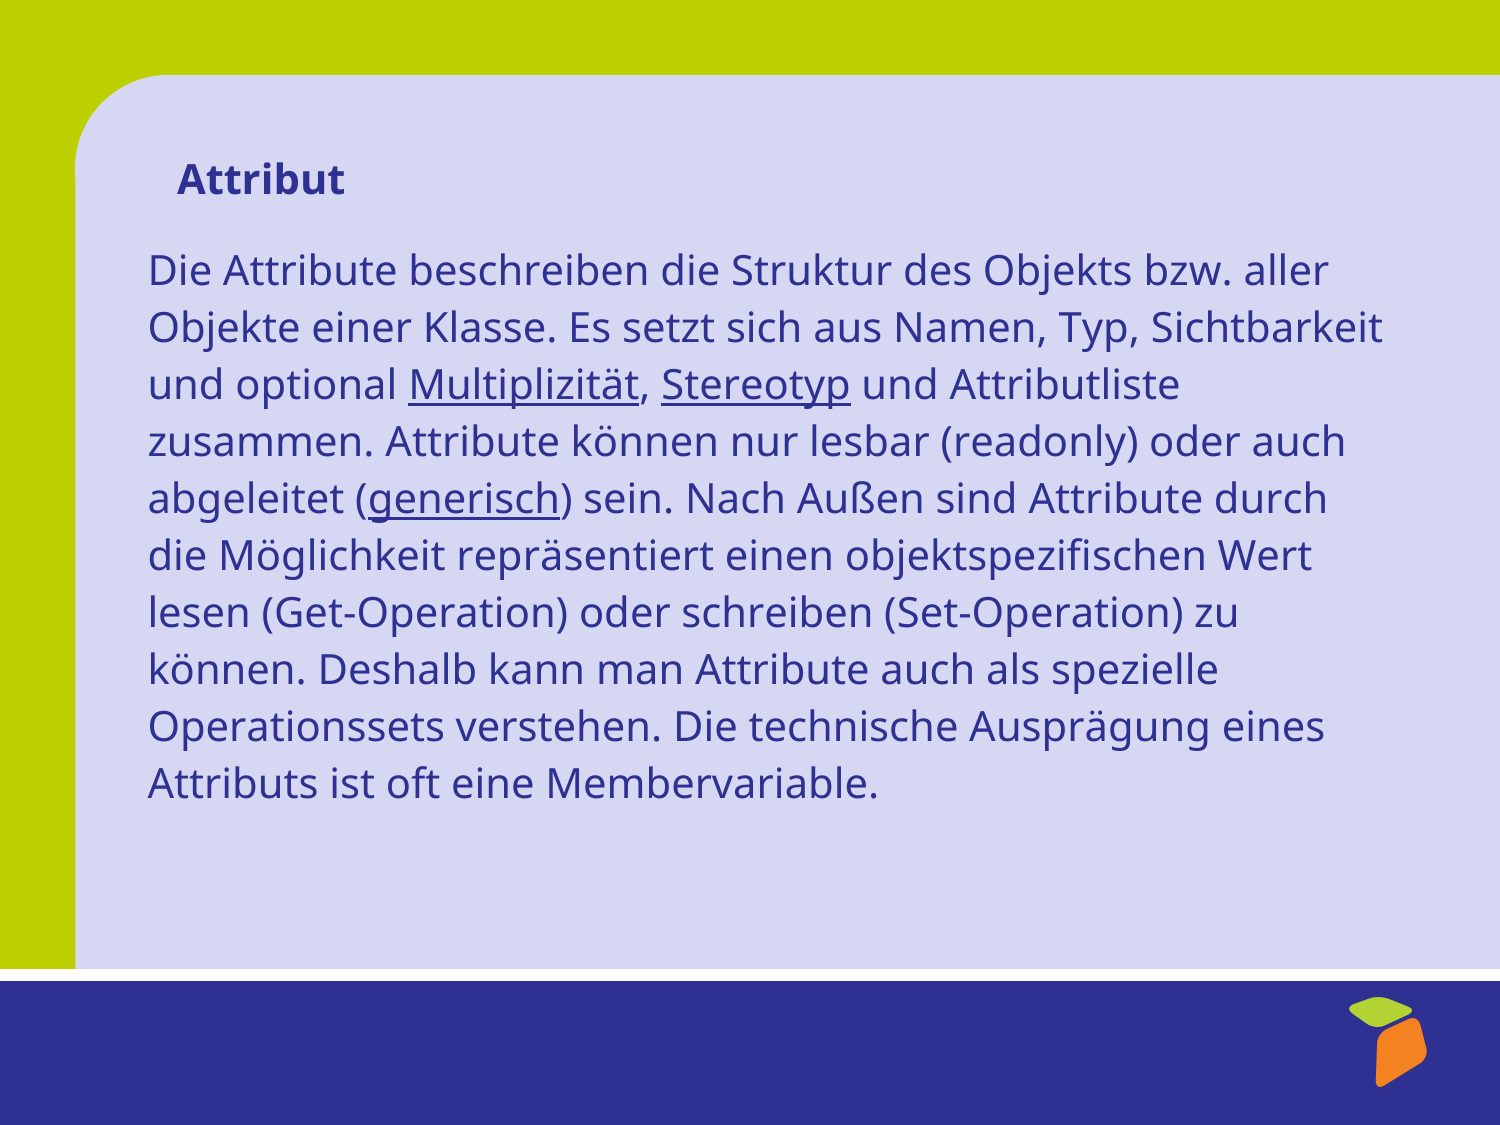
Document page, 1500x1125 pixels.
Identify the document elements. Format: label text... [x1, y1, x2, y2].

picture [0, 981, 1500, 1125]
title Attribut [176, 117, 1125, 238]
list Die Attribute beschreiben die Struktur des Objekts bzw. aller Objekte einer Klasse. Es setzt sich aus Namen, Typ, Sichtbarkeit und optional Multiplizität, Stereotyp und Attributliste zusammen. Attribute können nur lesbar (readonly) oder auch abgeleitet (generisch) sein. Nach Außen sind Attribute durch die Möglichkeit repräsentiert einen objektspezifischen Wert lesen (Get-Operation) oder schreiben (Set-Operation) zu können. Deshalb kann man Attribute auch als spezielle Operationssets verstehen. Die technische Ausprägung eines Attributs ist oft eine Membervariable. [147, 240, 1388, 861]
